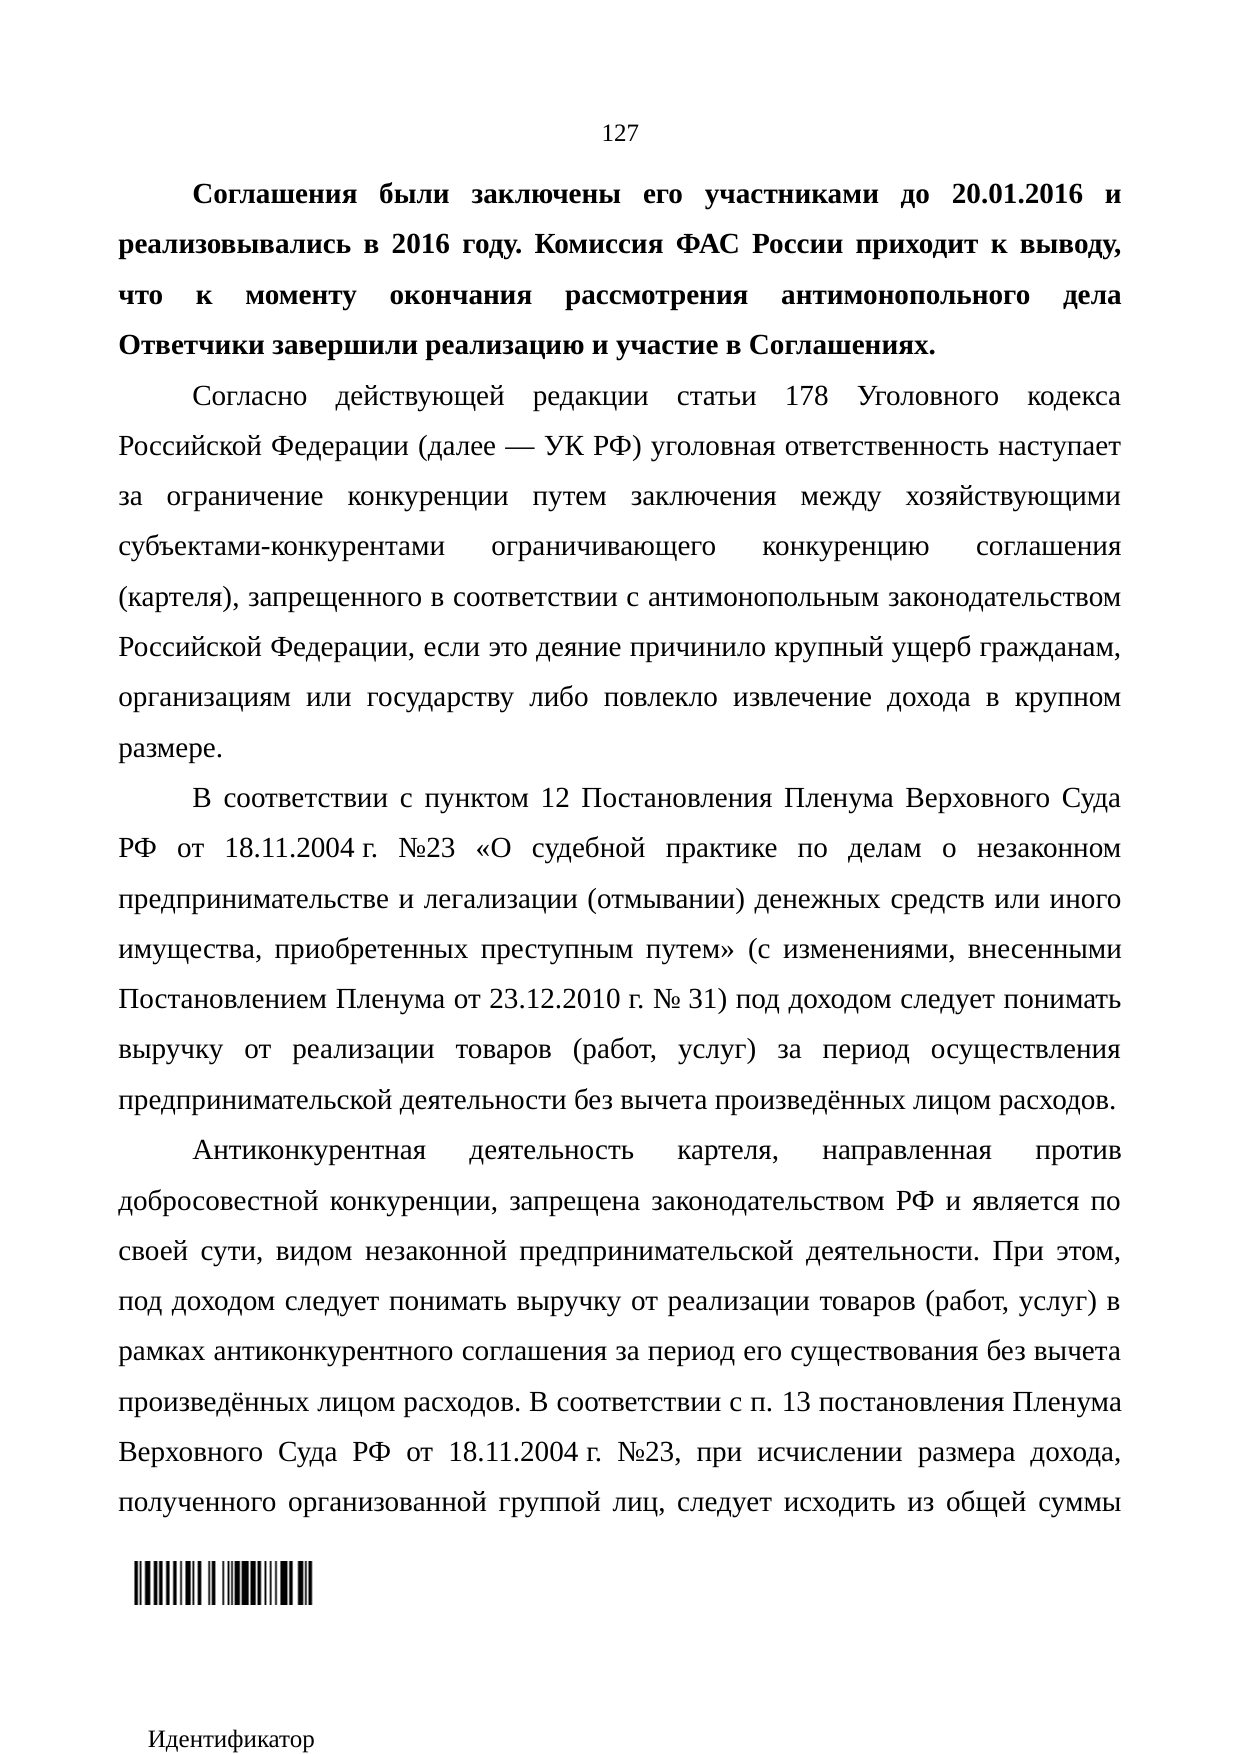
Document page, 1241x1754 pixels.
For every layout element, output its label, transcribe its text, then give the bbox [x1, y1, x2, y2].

picture [119, 1561, 329, 1605]
text Соглашения были заключены его участниками до 20.01.2016 и реализовывались в 2016 году. Комиссия ФАС России приходит к выводу, что к моменту окончания рассмотрения антимонопольного дела Ответчики завершили реализацию и участие в Соглашениях. [118, 176, 1122, 361]
text Согласно действующей редакции статьи 178 Уголовного кодекса Российской Федерации (далее — УК РФ) уголовная ответственность наступает за ограничение конкуренции путем заключения между хозяйствующими субъектами-конкурентами ограничивающего конкуренцию соглашения (картеля), запрещенного в соответствии с антимонопольным законодательством Российской Федерации, если это деяние причинило крупный ущерб гражданам, организациям или государству либо повлекло извлечение дохода в крупном размере. [118, 378, 1122, 763]
text В соответствии с пунктом 12 Постановления Пленума Верховного Суда РФ от 18.11.2004 г. №23 «О судебной практике по делам о незаконном предпринимательстве и легализации (отмывании) денежных средств или иного имущества, приобретенных преступным путем» (с изменениями, внесенными Постановлением Пленума от 23.12.2010 г. № 31) под доходом следует понимать выручку от реализации товаров (работ, услуг) за период осуществления предпринимательской деятельности без вычета произведённых лицом расходов. [118, 780, 1122, 1116]
text Антиконкурентная деятельность картеля, направленная против добросовестной конкуренции, запрещена законодательством РФ и является по своей сути, видом незаконной предпринимательской деятельности. При этом, под доходом следует понимать выручку от реализации товаров (работ, услуг) в рамках антиконкурентного соглашения за период его существования без вычета произведённых лицом расходов. В соответствии с п. 13 постановления Пленума Верховного Суда РФ от 18.11.2004 г. №23, при исчислении размера дохода, полученного организованной группой лиц, следует исходить из общей суммы [118, 1132, 1122, 1518]
